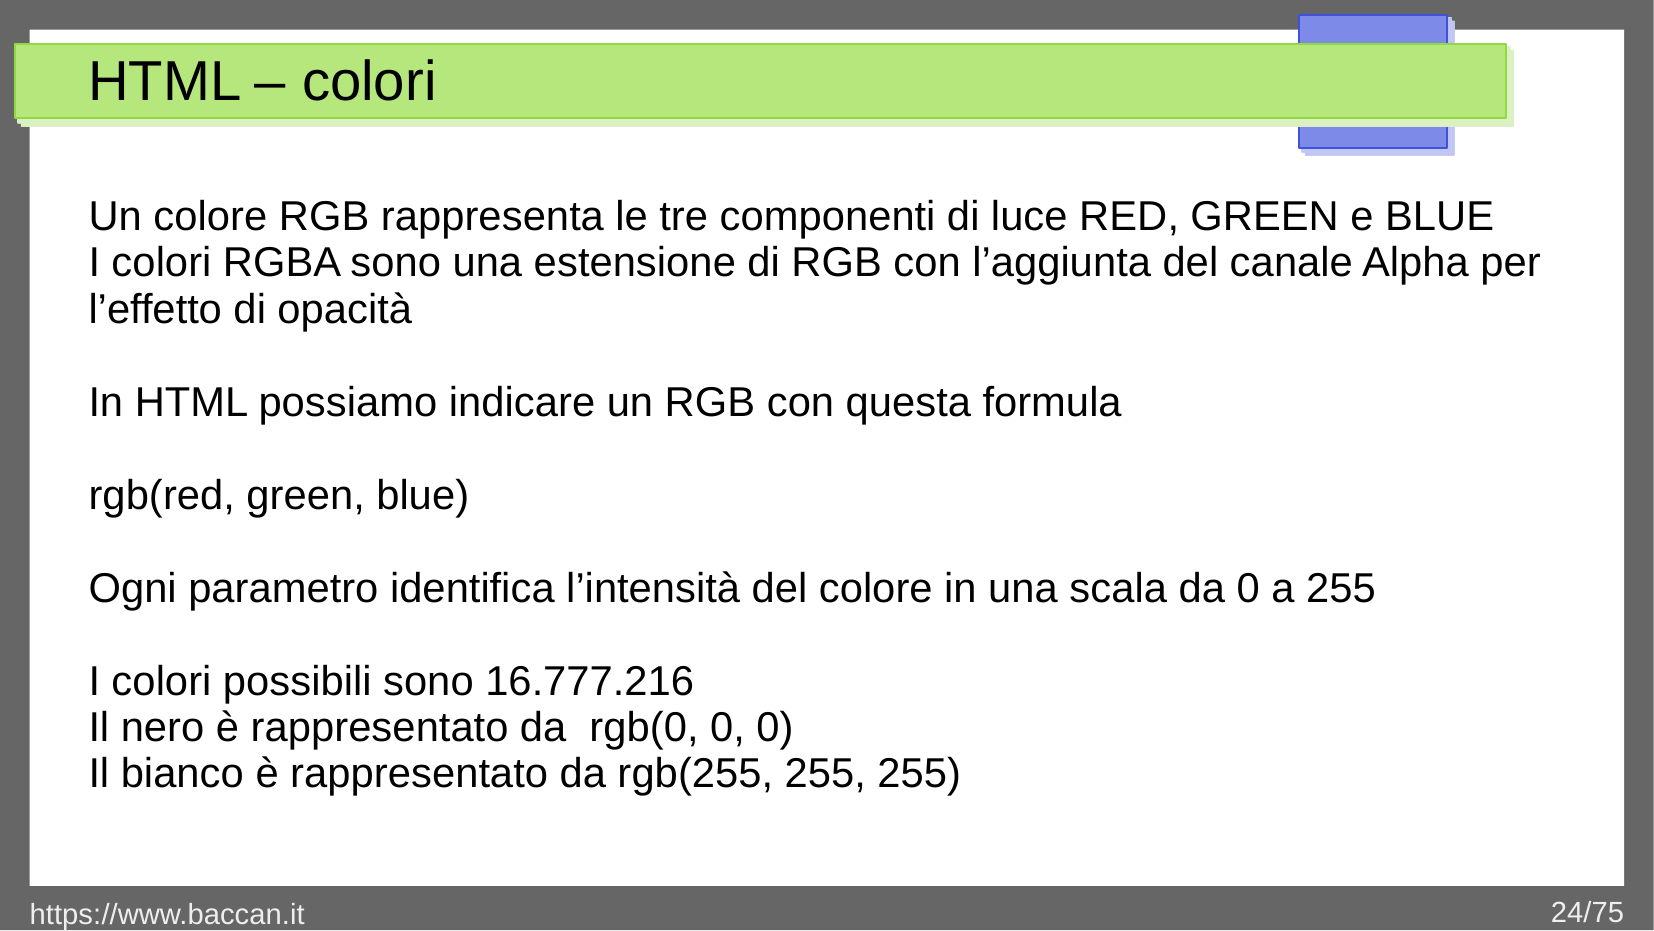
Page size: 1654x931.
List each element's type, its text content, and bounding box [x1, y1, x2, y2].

text_box Un colore RGB rappresenta le tre componenti di luce RED, GREEN e BLUE I colori RGBA sono una estensione di RGB con l’aggiunta del canale Alpha per l’effetto di opacità In HTML possiamo indicare un RGB con questa formula rgb(red, green, blue) Ogni parametro identifica l’intensità del colore in una scala da 0 a 255 I colori possibili sono 16.777.216 Il nero è rappresentato da rgb(0, 0, 0) Il bianco è rappresentato da rgb(255, 255, 255) [88, 145, 1565, 844]
title HTML – colori [88, 44, 1506, 119]
